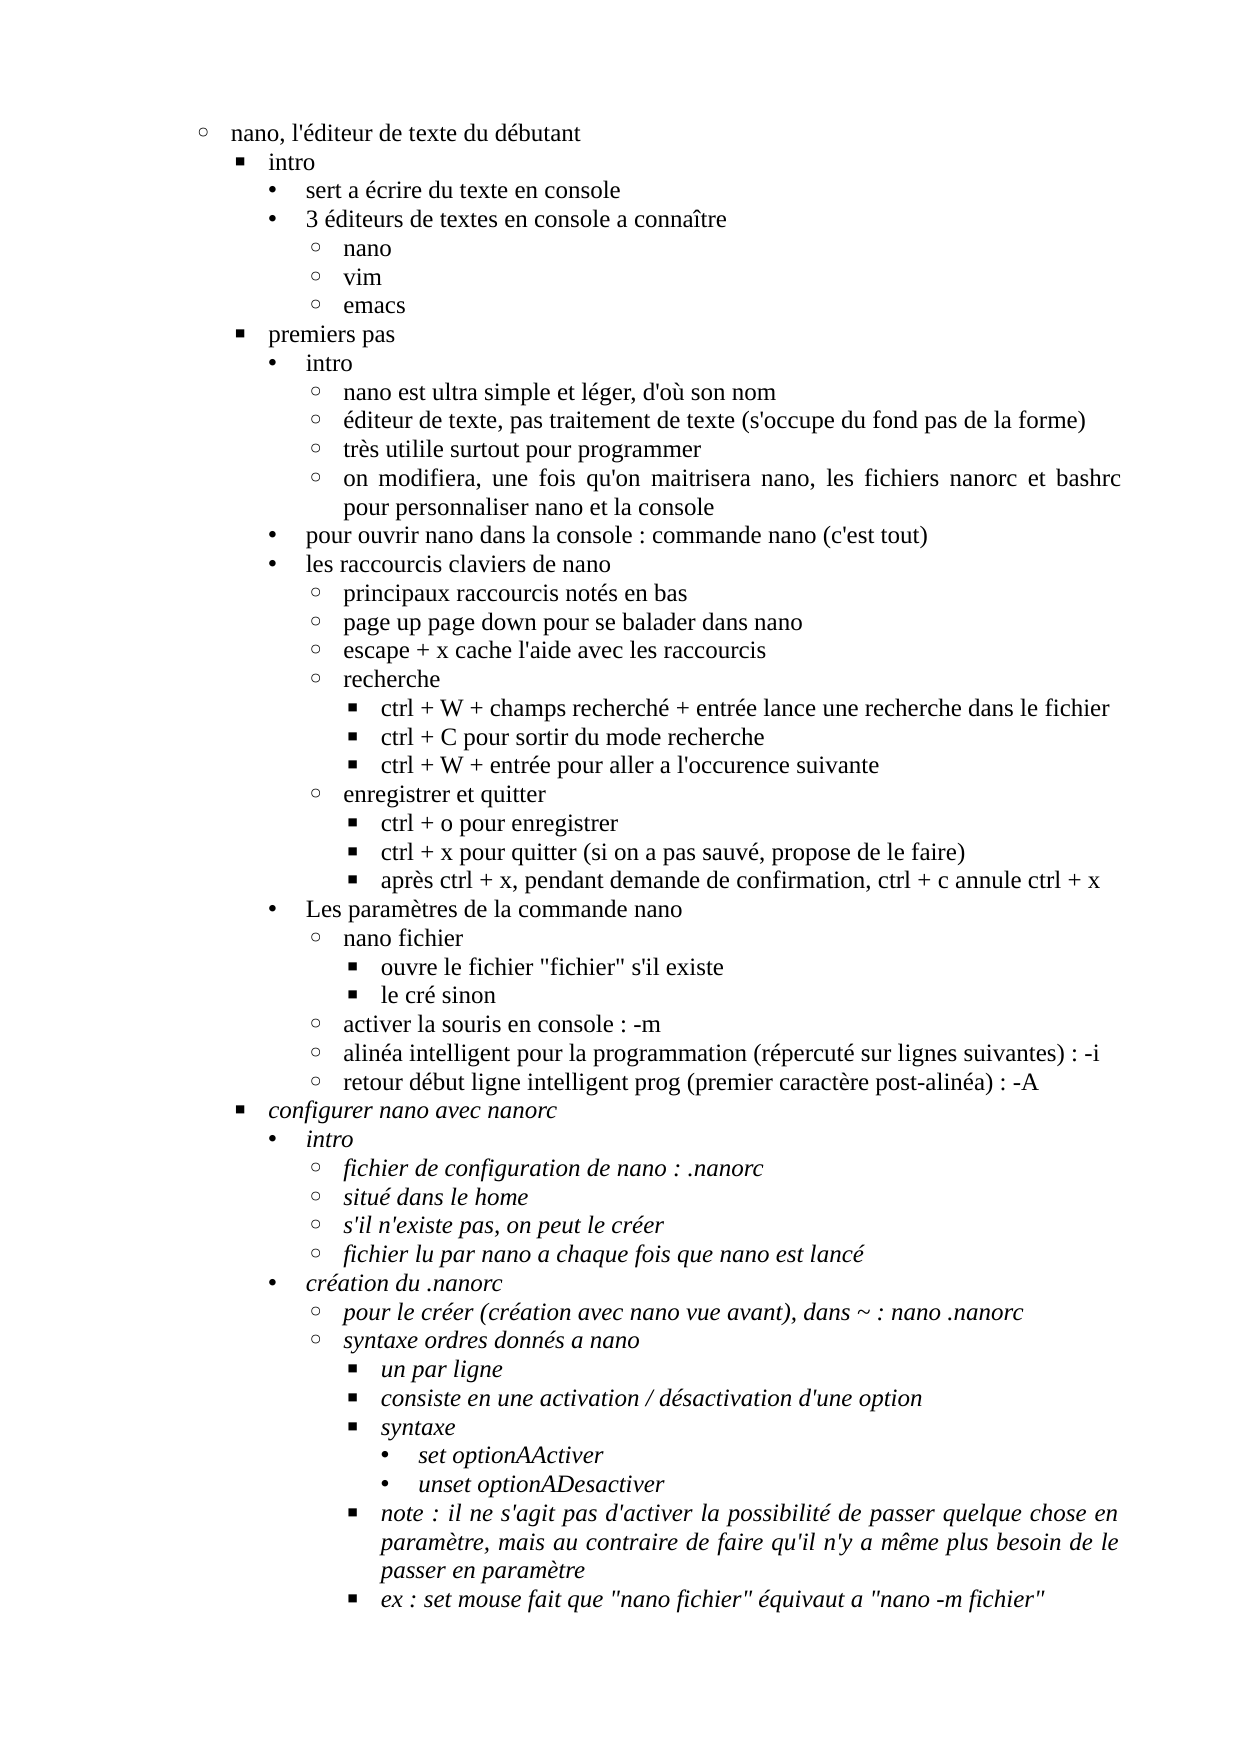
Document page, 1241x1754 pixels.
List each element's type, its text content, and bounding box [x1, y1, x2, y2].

list situé dans le home [306, 1182, 1122, 1211]
list sert a écrire du texte en console [268, 176, 1122, 204]
list Les paramètres de la commande nano [268, 894, 1122, 923]
list pour ouvrir nano dans la console : commande nano (c'est tout) [268, 521, 1122, 549]
list ctrl + W + entrée pour aller a l'occurence suivante [343, 751, 1122, 779]
list vim [306, 262, 1122, 291]
list unset optionADesactiver [381, 1469, 1122, 1498]
list set optionAActiver [381, 1441, 1122, 1469]
list pour le créer (création avec nano vue avant), dans ~ : nano .nanorc [306, 1297, 1122, 1326]
list emacs [306, 291, 1122, 319]
list note : il ne s'agit pas d'activer la possibilité de passer quelque chose en paramètre, mais au contraire de faire qu'il n'y a même plus besoin de le passer en paramètre [343, 1498, 1122, 1584]
list 3 éditeurs de textes en console a connaître [268, 204, 1122, 233]
list éditeur de texte, pas traitement de texte (s'occupe du fond pas de la forme) [306, 406, 1122, 434]
list fichier de configuration de nano : .nanorc [306, 1153, 1122, 1182]
list ctrl + C pour sortir du mode recherche [343, 722, 1122, 751]
list escape + x cache l'aide avec les raccourcis [306, 636, 1122, 664]
list fichier lu par nano a chaque fois que nano est lancé [306, 1239, 1122, 1268]
list nano, l'éditeur de texte du débutant [193, 118, 1122, 147]
list on modifiera, une fois qu'on maitrisera nano, les fichiers nanorc et bashrc pour personnaliser nano et la console [306, 463, 1122, 521]
list activer la souris en console : -m [306, 1009, 1122, 1038]
list intro [268, 348, 1122, 377]
list page up page down pour se balader dans nano [306, 607, 1122, 636]
list recherche [306, 664, 1122, 693]
list nano fichier [306, 923, 1122, 952]
list configurer nano avec nanorc [231, 1096, 1122, 1124]
list ex : set mouse fait que "nano fichier" équivaut a "nano -m fichier" [343, 1584, 1122, 1613]
list ouvre le fichier "fichier" s'il existe [343, 952, 1122, 981]
list ctrl + x pour quitter (si on a pas sauvé, propose de le faire) [343, 837, 1122, 866]
list s'il n'existe pas, on peut le créer [306, 1211, 1122, 1239]
list syntaxe ordres donnés a nano [306, 1326, 1122, 1354]
list alinéa intelligent pour la programmation (répercuté sur lignes suivantes) : -i [306, 1038, 1122, 1067]
list premiers pas [231, 319, 1122, 348]
list ctrl + o pour enregistrer [343, 808, 1122, 837]
list principaux raccourcis notés en bas [306, 578, 1122, 607]
list nano est ultra simple et léger, d'où son nom [306, 377, 1122, 406]
list ctrl + W + champs recherché + entrée lance une recherche dans le fichier [343, 693, 1122, 722]
list retour début ligne intelligent prog (premier caractère post-alinéa) : -A [306, 1067, 1122, 1096]
list nano [306, 233, 1122, 262]
list enregistrer et quitter [306, 779, 1122, 808]
list les raccourcis claviers de nano [268, 549, 1122, 578]
list consiste en une activation / désactivation d'une option [343, 1383, 1122, 1412]
list intro [268, 1124, 1122, 1153]
list après ctrl + x, pendant demande de confirmation, ctrl + c annule ctrl + x [343, 866, 1122, 894]
list le cré sinon [343, 981, 1122, 1009]
list création du .nanorc [268, 1268, 1122, 1297]
list syntaxe [343, 1412, 1122, 1441]
list intro [231, 147, 1122, 176]
list un par ligne [343, 1354, 1122, 1383]
list très utilile surtout pour programmer [306, 434, 1122, 463]
